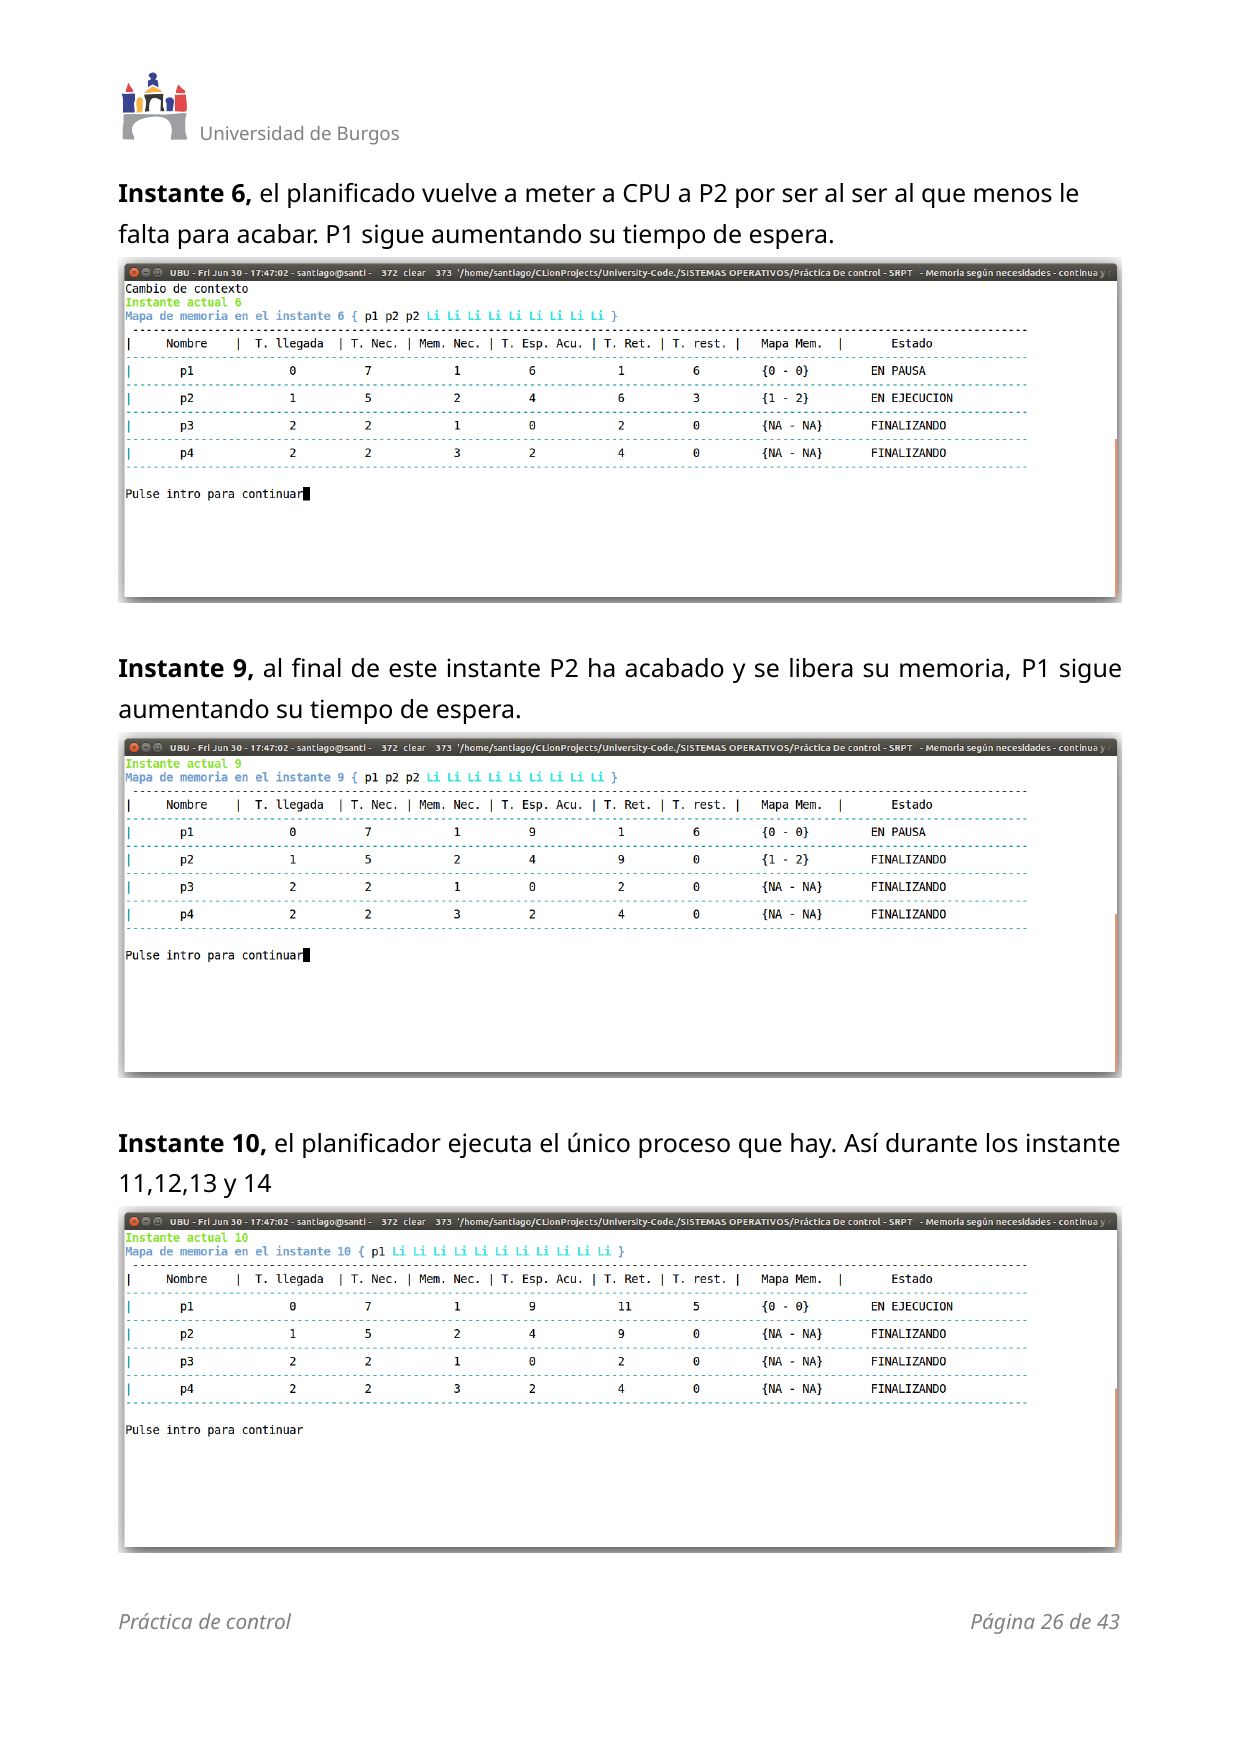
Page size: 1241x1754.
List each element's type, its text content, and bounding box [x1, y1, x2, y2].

picture [118, 257, 1123, 603]
text Instante 10, el planificador ejecuta el único proceso que hay. Así durante los instante 11,12,13 y 14 [118, 1125, 1122, 1200]
picture [118, 1206, 1123, 1553]
picture [118, 732, 1123, 1078]
text Instante 9, al final de este instante P2 ha acabado y se libera su memoria, P1 sigue aumentando su tiempo de espera. [118, 651, 1122, 726]
picture [117, 72, 189, 142]
text Instante 6, el planificado vuelve a meter a CPU a P2 por ser al ser al que menos le falta para acabar. P1 sigue aumentando su tiempo de espera. [118, 176, 1122, 251]
